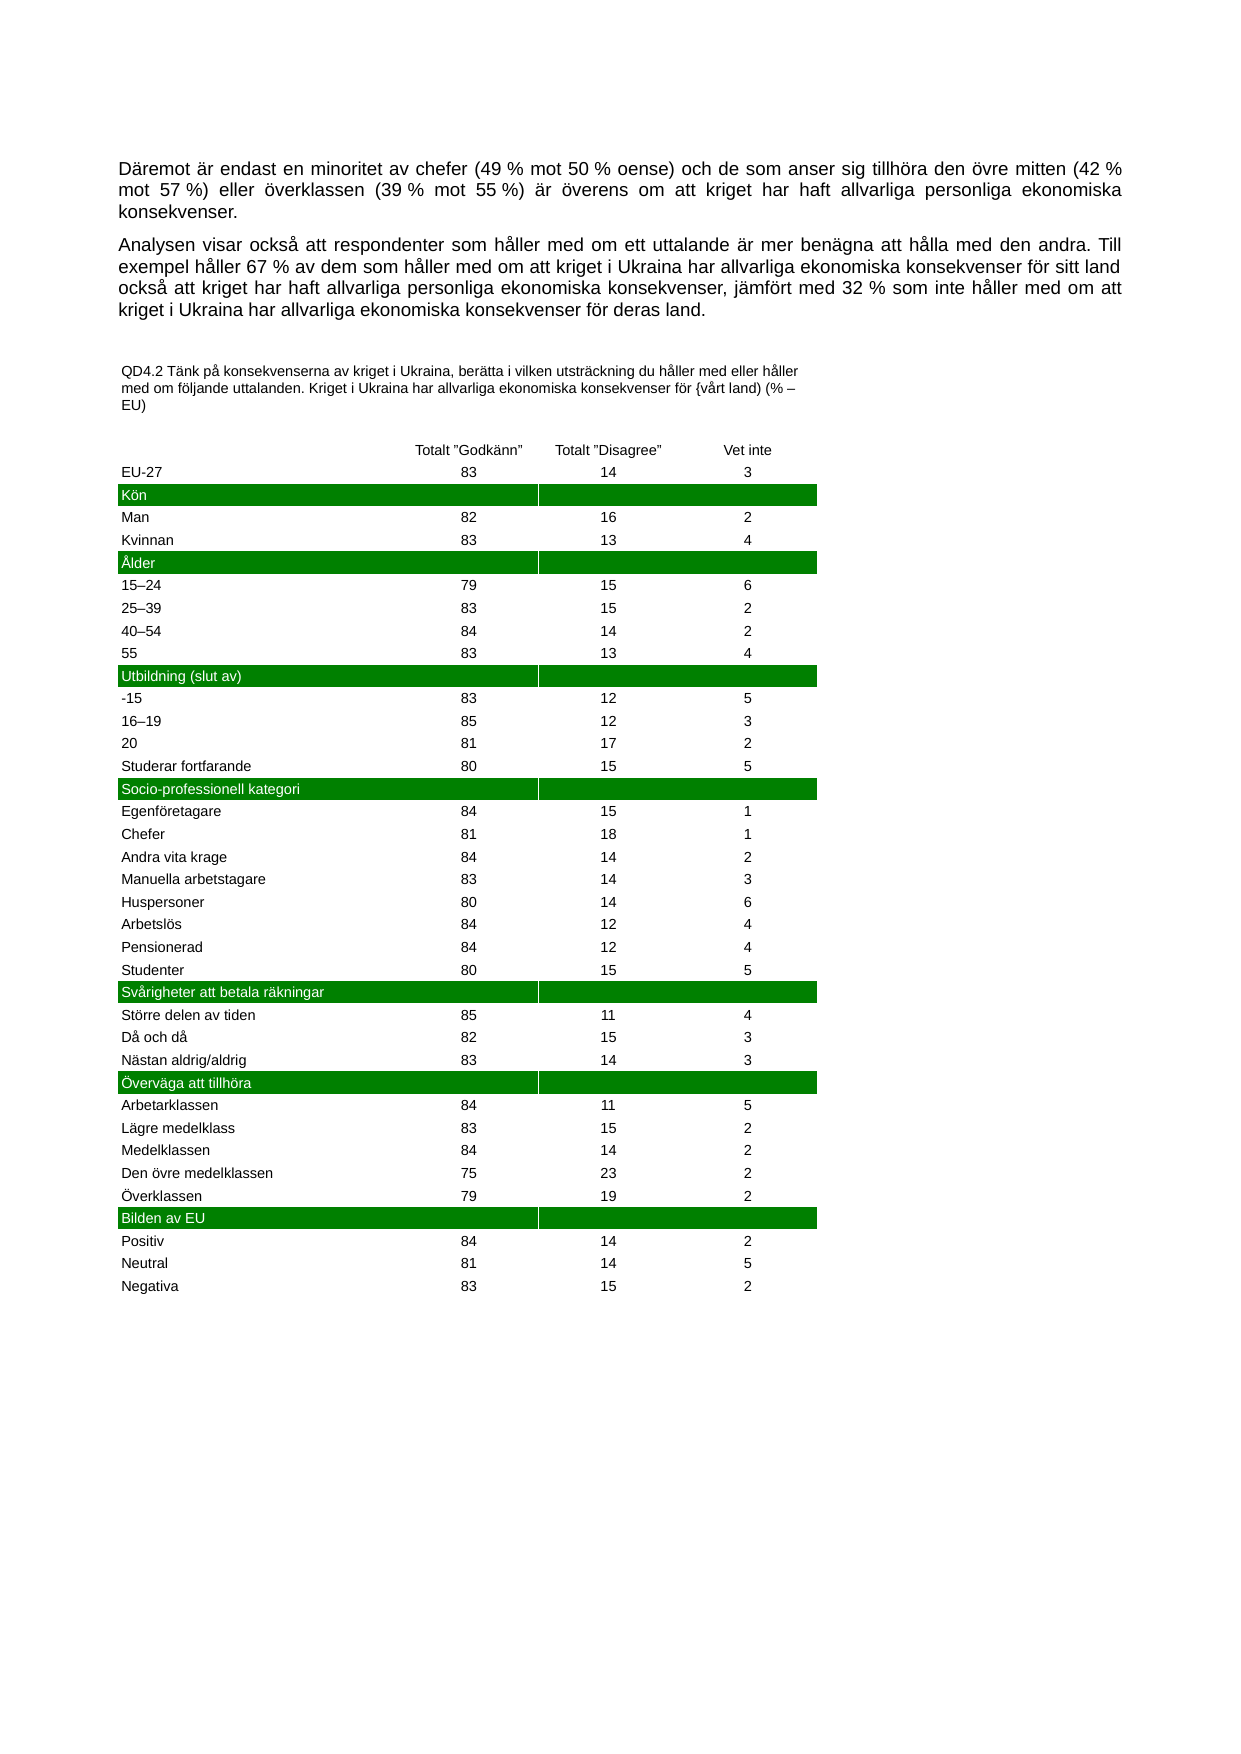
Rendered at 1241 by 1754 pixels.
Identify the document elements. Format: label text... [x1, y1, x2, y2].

table_cell 85 [399, 710, 538, 732]
table_cell Lägre medelklass [118, 1117, 399, 1139]
table_cell 15 [539, 597, 678, 619]
table_cell [539, 551, 678, 574]
table_cell [539, 1071, 678, 1094]
table_cell [399, 484, 538, 506]
table_cell EU-27 [118, 461, 399, 484]
table_cell 83 [399, 687, 538, 710]
table_cell 84 [399, 936, 538, 958]
table_cell Pensionerad [118, 936, 399, 958]
table_cell 14 [539, 461, 678, 484]
table_cell 83 [399, 529, 538, 551]
table_cell 12 [539, 936, 678, 958]
table_cell [678, 1071, 817, 1094]
table_cell 81 [399, 732, 538, 755]
table_cell [678, 981, 817, 1003]
table_cell Totalt ”Godkänn” [399, 439, 538, 461]
table_cell 2 [678, 506, 817, 529]
table_cell 19 [539, 1184, 678, 1207]
table_cell Egenföretagare [118, 800, 399, 823]
table_cell 85 [399, 1004, 538, 1026]
table_cell 84 [399, 1139, 538, 1162]
table_cell 14 [539, 1139, 678, 1162]
table_cell Socio-professionell kategori [118, 778, 399, 800]
table_cell 2 [678, 1139, 817, 1162]
table_cell Negativa [118, 1275, 399, 1297]
table_cell 1 [678, 823, 817, 845]
table_cell 2 [678, 1275, 817, 1297]
table_cell 18 [539, 823, 678, 845]
table_cell 14 [539, 1049, 678, 1071]
table_cell 5 [678, 755, 817, 777]
table_cell 17 [539, 732, 678, 755]
table_cell 16–19 [118, 710, 399, 732]
table_cell 4 [678, 642, 817, 664]
table_cell 83 [399, 642, 538, 664]
table_cell 2 [678, 1162, 817, 1184]
text Analysen visar också att respondenter som håller med om ett uttalande är mer benägna att hålla med den andra. Till exempel håller 67 % av dem som håller med om att kriget i Ukraina har allvarliga ekonomiska konsekvenser för sitt land också att kriget har haft allvarliga personliga ekonomiska konsekvenser, jämfört med 32 % som inte håller med om att kriget i Ukraina har allvarliga ekonomiska konsekvenser för deras land. [118, 234, 1122, 320]
table_cell 25–39 [118, 597, 399, 619]
table_cell 83 [399, 1275, 538, 1297]
table_cell Manuella arbetstagare [118, 868, 399, 891]
table_cell Vet inte [678, 439, 817, 461]
table_cell [399, 665, 538, 687]
table_cell 80 [399, 891, 538, 913]
table_cell 14 [539, 891, 678, 913]
table_cell 82 [399, 1026, 538, 1049]
table_cell [678, 484, 817, 506]
table_cell Studerar fortfarande [118, 755, 399, 777]
table_cell 20 [118, 732, 399, 755]
table_cell 40–54 [118, 619, 399, 642]
table_cell Bilden av EU [118, 1207, 399, 1229]
table_cell Den övre medelklassen [118, 1162, 399, 1184]
table_cell 82 [399, 506, 538, 529]
table_cell 6 [678, 574, 817, 597]
table_cell Ålder [118, 551, 399, 574]
table_cell 5 [678, 1252, 817, 1275]
table_cell 11 [539, 1004, 678, 1026]
table_cell 3 [678, 1026, 817, 1049]
table_cell 2 [678, 1184, 817, 1207]
table_cell Överklassen [118, 1184, 399, 1207]
table_cell 83 [399, 461, 538, 484]
table_cell 2 [678, 1117, 817, 1139]
table_cell 83 [399, 868, 538, 891]
table_cell 84 [399, 913, 538, 936]
table_cell 84 [399, 1094, 538, 1117]
table_cell Utbildning (slut av) [118, 665, 399, 687]
text Däremot är endast en minoritet av chefer (49 % mot 50 % oense) och de som anser sig tillhöra den övre mitten (42 % mot 57 %) eller överklassen (39 % mot 55 %) är överens om att kriget har haft allvarliga personliga ekonomiska konsekvenser. [118, 157, 1122, 222]
table_cell Huspersoner [118, 891, 399, 913]
table_cell Arbetarklassen [118, 1094, 399, 1117]
table_cell [118, 416, 399, 438]
table_cell 12 [539, 710, 678, 732]
table_cell 14 [539, 868, 678, 891]
table_cell 6 [678, 891, 817, 913]
table_cell 75 [399, 1162, 538, 1184]
table_cell 3 [678, 710, 817, 732]
table_cell 13 [539, 642, 678, 664]
table_cell 1 [678, 800, 817, 823]
table_cell 4 [678, 936, 817, 958]
table_cell Då och då [118, 1026, 399, 1049]
table_cell 84 [399, 845, 538, 868]
table_cell 2 [678, 732, 817, 755]
table_cell 15 [539, 755, 678, 777]
table_cell 80 [399, 755, 538, 777]
table_cell [399, 1207, 538, 1229]
table_cell 15 [539, 958, 678, 981]
table_cell 84 [399, 619, 538, 642]
table_cell 5 [678, 958, 817, 981]
table_cell 14 [539, 1230, 678, 1252]
table_cell Överväga att tillhöra [118, 1071, 399, 1094]
table_cell [118, 439, 399, 461]
table_cell 3 [678, 1049, 817, 1071]
table_cell Andra vita krage [118, 845, 399, 868]
table_cell 83 [399, 1049, 538, 1071]
table_cell 15 [539, 1026, 678, 1049]
table_cell 83 [399, 597, 538, 619]
table_cell [539, 981, 678, 1003]
table_cell 15 [539, 1117, 678, 1139]
table_cell 4 [678, 1004, 817, 1026]
table_cell [399, 1071, 538, 1094]
table_cell Chefer [118, 823, 399, 845]
table_cell -15 [118, 687, 399, 710]
table_cell 55 [118, 642, 399, 664]
table_cell Kön [118, 484, 399, 506]
table_cell 84 [399, 1230, 538, 1252]
table_cell Större delen av tiden [118, 1004, 399, 1026]
table_cell Neutral [118, 1252, 399, 1275]
table_cell 81 [399, 823, 538, 845]
table_header QD4.2 Tänk på konsekvenserna av kriget i Ukraina, berätta i vilken utsträckning du håller med eller håller med om följande uttalanden. Kriget i Ukraina har allvarliga ekonomiska konsekvenser för {vårt land) (% – EU) [118, 360, 817, 416]
table_cell Totalt ”Disagree” [539, 439, 678, 461]
table_cell Svårigheter att betala räkningar [118, 981, 399, 1003]
table_cell 23 [539, 1162, 678, 1184]
table_cell [678, 778, 817, 800]
table_cell 3 [678, 868, 817, 891]
table_cell 84 [399, 800, 538, 823]
table_cell Medelklassen [118, 1139, 399, 1162]
table_cell 81 [399, 1252, 538, 1275]
table_cell [399, 551, 538, 574]
table_cell Nästan aldrig/aldrig [118, 1049, 399, 1071]
table_cell [399, 981, 538, 1003]
table_cell 4 [678, 529, 817, 551]
table_cell 79 [399, 574, 538, 597]
table_cell 11 [539, 1094, 678, 1117]
table_cell 5 [678, 1094, 817, 1117]
table_cell Kvinnan [118, 529, 399, 551]
table_cell [678, 416, 817, 438]
table_cell 13 [539, 529, 678, 551]
table_cell [539, 484, 678, 506]
table_cell [678, 551, 817, 574]
table_cell [678, 1207, 817, 1229]
table_cell [539, 1207, 678, 1229]
table_cell 2 [678, 845, 817, 868]
table_cell Positiv [118, 1230, 399, 1252]
table_cell 2 [678, 619, 817, 642]
table_cell 16 [539, 506, 678, 529]
table_cell [399, 416, 538, 438]
table_cell [678, 665, 817, 687]
table_cell 14 [539, 619, 678, 642]
table_cell 83 [399, 1117, 538, 1139]
table_cell 15 [539, 1275, 678, 1297]
table_cell [399, 778, 538, 800]
table_cell 80 [399, 958, 538, 981]
table_cell Man [118, 506, 399, 529]
table_cell 15 [539, 574, 678, 597]
table_cell 12 [539, 913, 678, 936]
table_cell 14 [539, 1252, 678, 1275]
table_cell [539, 778, 678, 800]
table_cell 15 [539, 800, 678, 823]
table_cell [539, 665, 678, 687]
table_cell 5 [678, 687, 817, 710]
table_cell 2 [678, 597, 817, 619]
table_cell 79 [399, 1184, 538, 1207]
table_cell Arbetslös [118, 913, 399, 936]
table_cell 12 [539, 687, 678, 710]
table_cell 3 [678, 461, 817, 484]
table_cell Studenter [118, 958, 399, 981]
table_cell 2 [678, 1230, 817, 1252]
table_cell 15–24 [118, 574, 399, 597]
table_cell [539, 416, 678, 438]
table_cell 4 [678, 913, 817, 936]
table_cell 14 [539, 845, 678, 868]
